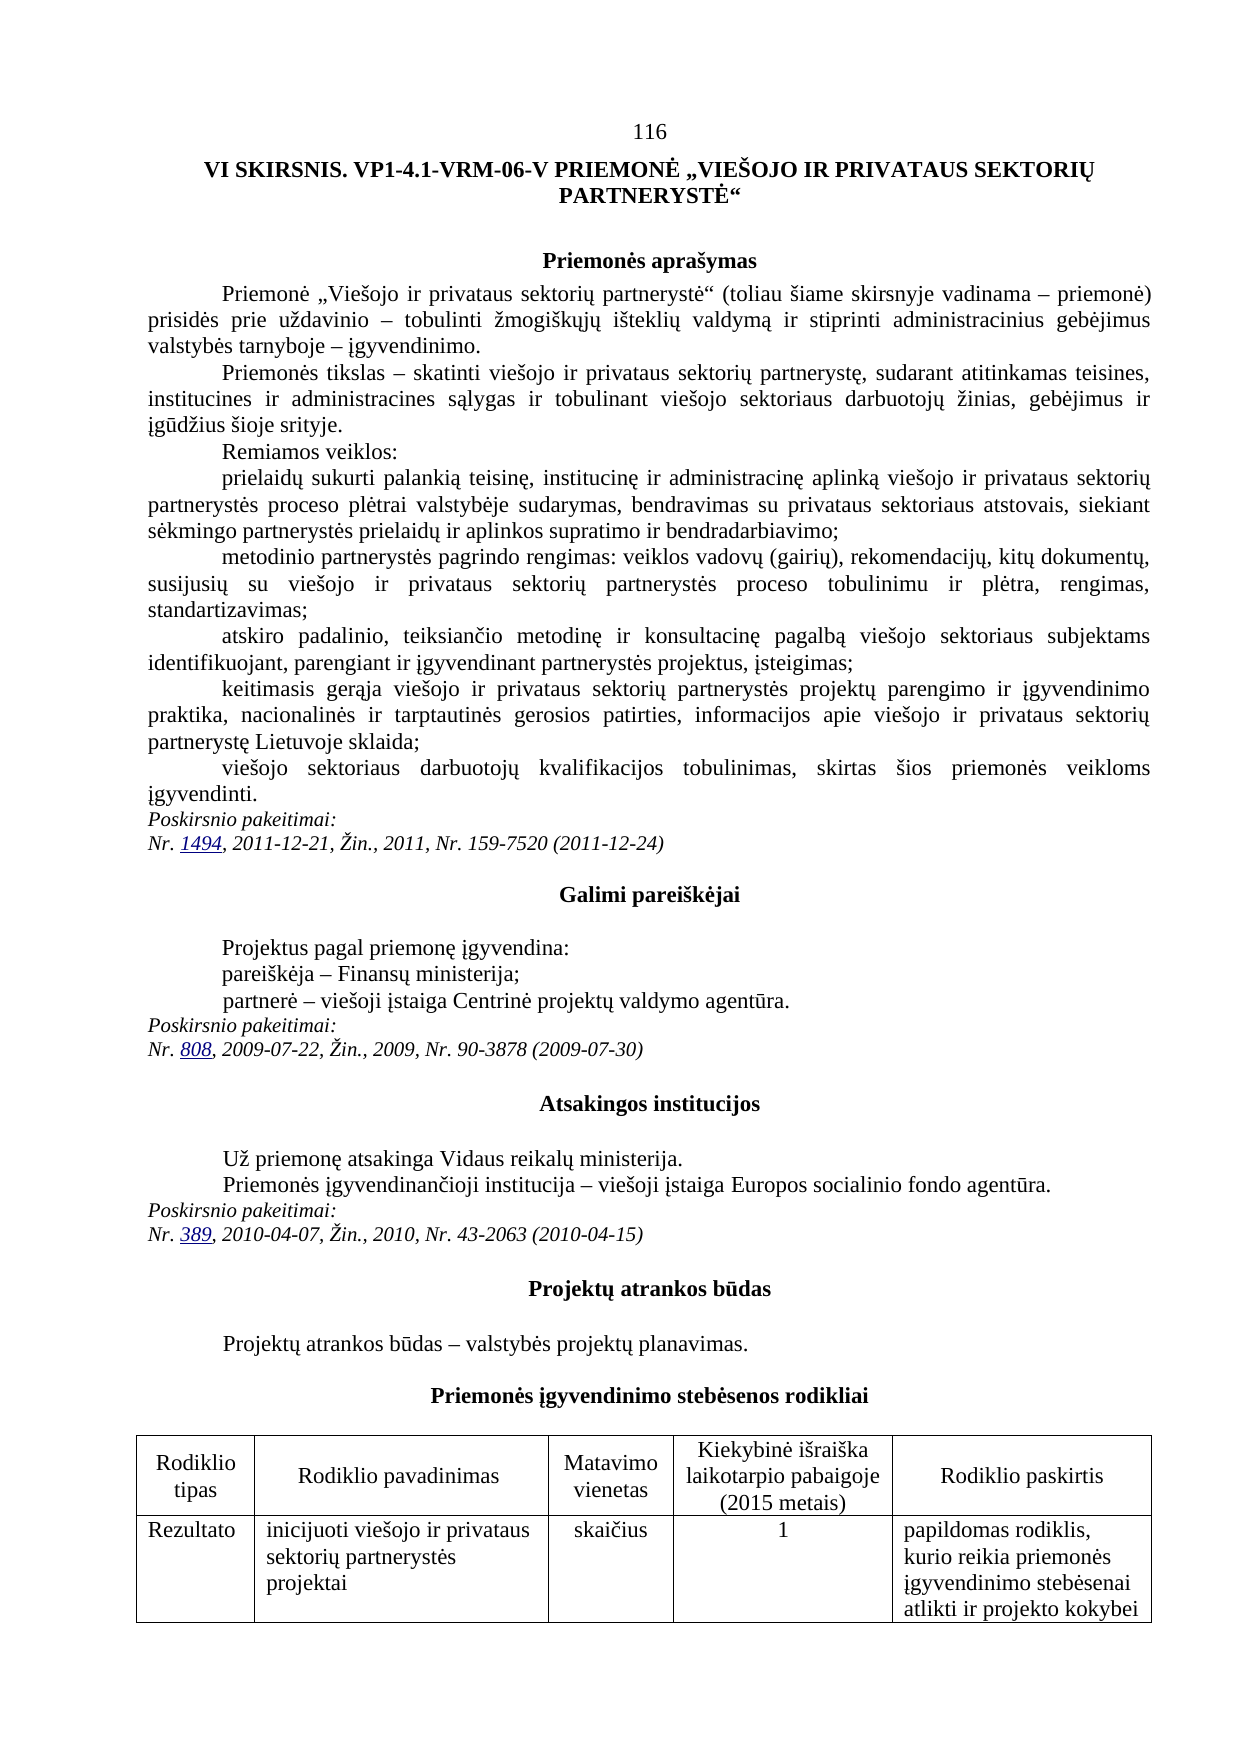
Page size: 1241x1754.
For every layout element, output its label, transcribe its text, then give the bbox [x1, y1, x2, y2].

text viešojo sektoriaus darbuotojų kvalifikacijos tobulinimas, skirtas šios priemonės veikloms įgyvendinti. [148, 754, 1152, 807]
text Nr. 808, 2009-07-22, Žin., 2009, Nr. 90-3878 (2009-07-30) [148, 1037, 1152, 1061]
subtitle VI SKIRSNIS. VP1-4.1-VRM-06-V PRIEMONĖ „VIEŠOJO IR PRIVATAUS SEKTORIŲ PARTNERYSTĖ“ [148, 156, 1152, 208]
table_header Kiekybinė išraiška laikotarpio pabaigoje (2015 metais) [674, 1436, 892, 1515]
text Remiamos veiklos: [148, 438, 1152, 464]
text Priemonė „Viešojo ir privataus sektorių partnerystė“ (toliau šiame skirsnyje vadinama – priemonė) prisidės prie uždavinio – tobulinti žmogiškųjų išteklių valdymą ir stiprinti administracinius gebėjimus valstybės tarnyboje – įgyvendinimo. [148, 280, 1152, 359]
text keitimasis gerąja viešojo ir privataus sektorių partnerystės projektų parengimo ir įgyvendinimo praktika, nacionalinės ir tarptautinės gerosios patirties, informacijos apie viešojo ir privataus sektorių partnerystę Lietuvoje sklaida; [148, 675, 1152, 754]
table_cell papildomas rodiklis, kurio reikia priemonės įgyvendinimo stebėsenai atlikti ir projekto kokybei [893, 1516, 1151, 1622]
text Priemonės tikslas – skatinti viešojo ir privataus sektorių partnerystę, sudarant atitinkamas teisines, institucines ir administracines sąlygas ir tobulinant viešojo sektoriaus darbuotojų žinias, gebėjimus ir įgūdžius šioje srityje. [148, 359, 1152, 438]
text metodinio partnerystės pagrindo rengimas: veiklos vadovų (gairių), rekomendacijų, kitų dokumentų, susijusių su viešojo ir privataus sektorių partnerystės proceso tobulinimu ir plėtra, rengimas, standartizavimas; [148, 543, 1152, 622]
text Nr. 389, 2010-04-07, Žin., 2010, Nr. 43-2063 (2010-04-15) [148, 1222, 1152, 1246]
table_header Rodiklio tipas [137, 1436, 254, 1515]
table_cell skaičius [549, 1516, 673, 1622]
text Projektų atrankos būdas [148, 1275, 1152, 1301]
table_cell Rezultato [137, 1516, 254, 1622]
text Priemonės aprašymas [148, 247, 1152, 273]
table_header Matavimo vienetas [549, 1436, 673, 1515]
text pareiškėja – Finansų ministerija; [148, 960, 1152, 987]
table_cell inicijuoti viešojo ir privataus sektorių partnerystės projektai [255, 1516, 548, 1622]
text Projektų atrankos būdas – valstybės projektų planavimas. [148, 1330, 1152, 1356]
text Priemonės įgyvendinančioji institucija – viešoji įstaiga Europos socialinio fondo agentūra. [148, 1171, 1152, 1198]
text Nr. 1494, 2011-12-21, Žin., 2011, Nr. 159-7520 (2011-12-24) [148, 831, 1152, 855]
text atskiro padalinio, teiksiančio metodinę ir konsultacinę pagalbą viešojo sektoriaus subjektams identifikuojant, parengiant ir įgyvendinant partnerystės projektus, įsteigimas; [148, 622, 1152, 675]
table_header Rodiklio pavadinimas [255, 1436, 548, 1515]
text Projektus pagal priemonę įgyvendina: [148, 934, 1152, 960]
text Poskirsnio pakeitimai: [148, 1198, 1152, 1222]
text Atsakingos institucijos [148, 1090, 1152, 1116]
table_cell 1 [674, 1516, 892, 1622]
text Priemonės įgyvendinimo stebėsenos rodikliai [148, 1382, 1152, 1409]
text prielaidų sukurti palankią teisinę, institucinę ir administracinę aplinką viešojo ir privataus sektorių partnerystės proceso plėtrai valstybėje sudarymas, bendravimas su privataus sektoriaus atstovais, siekiant sėkmingo partnerystės prielaidų ir aplinkos supratimo ir bendradarbiavimo; [148, 464, 1152, 543]
text partnerė – viešoji įstaiga Centrinė projektų valdymo agentūra. [185, 987, 1152, 1013]
text Poskirsnio pakeitimai: [148, 1013, 1152, 1037]
text Poskirsnio pakeitimai: [148, 807, 1152, 831]
text Už priemonę atsakinga Vidaus reikalų ministerija. [148, 1145, 1152, 1171]
text Galimi pareiškėjai [148, 881, 1152, 908]
table_header Rodiklio paskirtis [893, 1436, 1151, 1515]
